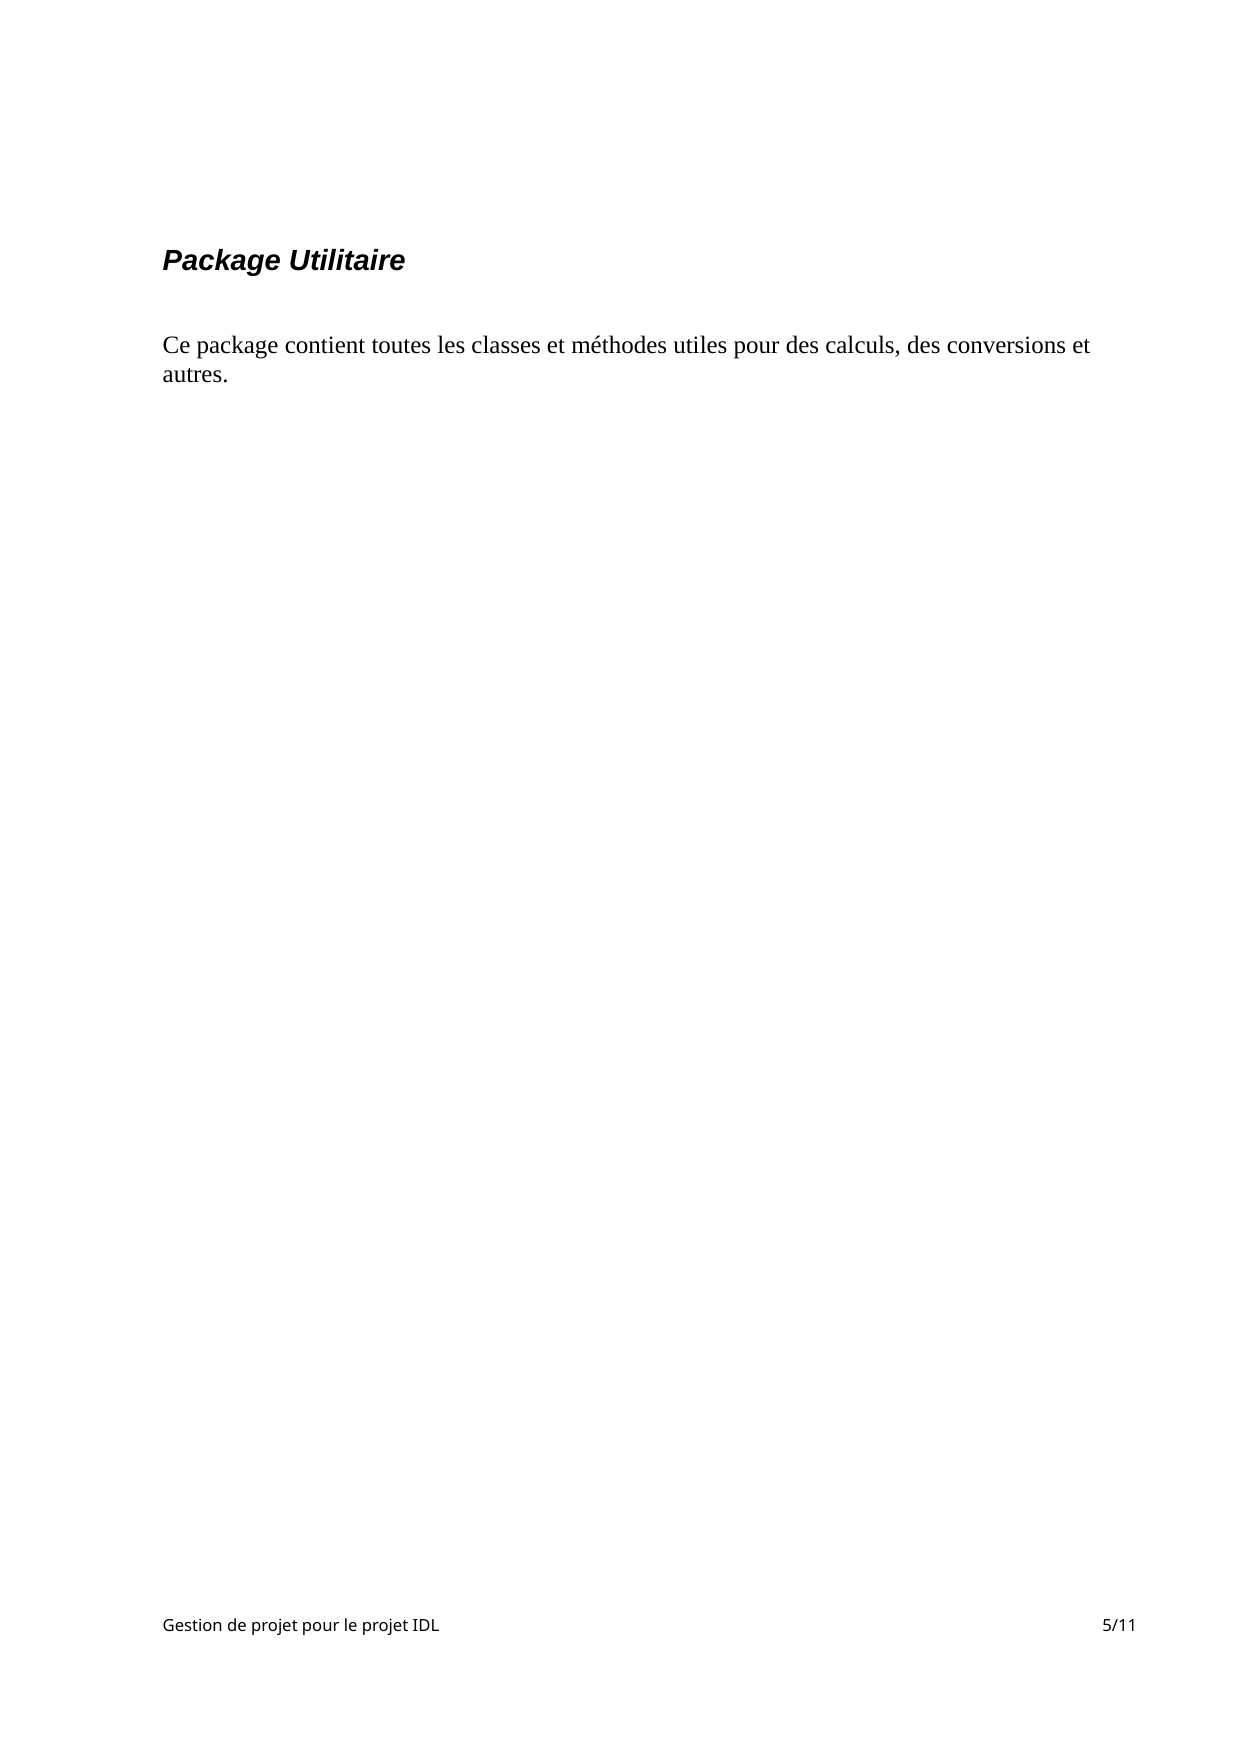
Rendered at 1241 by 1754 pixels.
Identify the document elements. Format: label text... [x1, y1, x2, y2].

text Ce package contient toutes les classes et méthodes utiles pour des calculs, des conversions et autres. [162, 330, 1137, 387]
subtitle Package Utilitaire [162, 243, 1137, 276]
